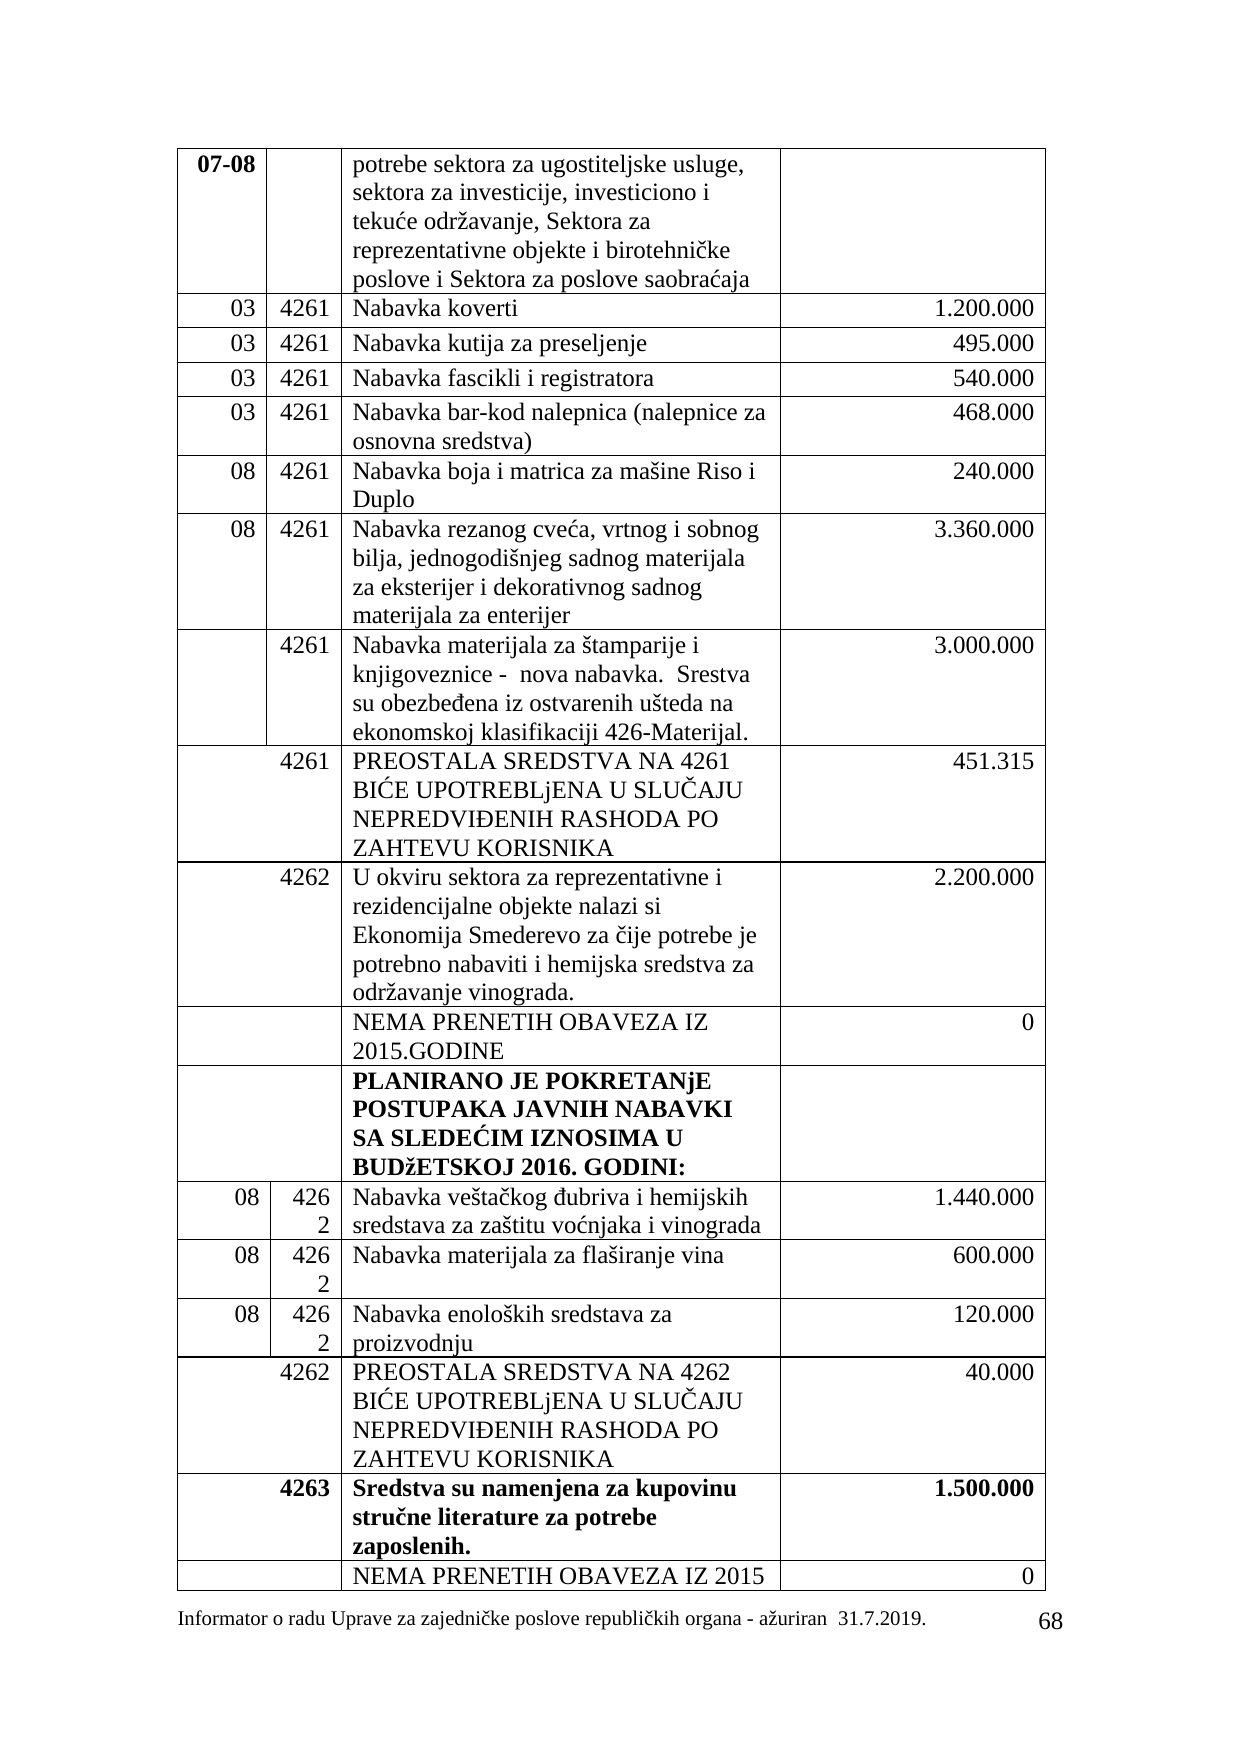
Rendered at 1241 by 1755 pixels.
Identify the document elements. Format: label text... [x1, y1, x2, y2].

table_cell 1.440.000 [781, 1182, 1045, 1239]
table_cell 600.000 [781, 1240, 1045, 1298]
table_cell 03 [178, 294, 266, 327]
table_cell [781, 1066, 1045, 1181]
table_cell Nabavka materijala za flaširanje vina [342, 1240, 780, 1298]
table_cell 2.200.000 [781, 863, 1045, 1006]
table_cell 3.000.000 [781, 630, 1045, 745]
table_cell PLANIRANO JE POKRETANјE POSTUPAKA JAVNIH NABAVKI SA SLEDEĆIM IZNOSIMA U BUDžETSKOJ 2016. GODINI: [342, 1066, 780, 1181]
table_cell Nabavka kutija za preselјenje [342, 328, 780, 362]
table_cell 08 [178, 514, 266, 629]
table_cell 4261 [178, 746, 341, 861]
table_cell 4262 [271, 1240, 341, 1298]
table_cell 3.360.000 [781, 514, 1045, 629]
table_cell 4262 [178, 1358, 341, 1472]
table_cell Nabavka rezanog cveća, vrtnog i sobnog bilјa, jednogodišnjeg sadnog materijala za eksterijer i dekorativnog sadnog materijala za enterijer [342, 514, 780, 629]
table_cell 03 [178, 328, 266, 362]
table_cell 4262 [271, 1182, 341, 1239]
table_cell [781, 149, 1045, 292]
table_cell Nabavka materijala za štamparije i knjigoveznice - nova nabavka. Srestva su obezbeđena iz ostvarenih ušteda na ekonomskoj klasifikaciji 426-Materijal. [342, 630, 780, 745]
table_cell [178, 1561, 341, 1589]
table_cell [178, 1066, 341, 1181]
table_cell [178, 1007, 341, 1065]
table_cell Nabavka veštačkog đubriva i hemijskih sredstava za zaštitu voćnjaka i vinograda [342, 1182, 780, 1239]
table_cell 120.000 [781, 1299, 1045, 1356]
table_cell 03 [178, 363, 266, 396]
table_cell U okviru sektora za reprezentativne i rezidencijalne objekte nalazi si Ekonomija Smederevo za čije potrebe je potrebno nabaviti i hemijska sredstva za održavanje vinograda. [342, 863, 780, 1006]
table_cell Sredstva su namenjena za kupovinu stručne literature za potrebe zaposlenih. [342, 1474, 780, 1560]
table_cell 1.200.000 [781, 294, 1045, 327]
table_cell 4261 [267, 363, 341, 396]
table_cell 07-08 [178, 149, 266, 292]
table_cell 540.000 [781, 363, 1045, 396]
table_cell 4261 [267, 397, 341, 455]
table_cell 40.000 [781, 1358, 1045, 1472]
table_cell 08 [178, 1299, 270, 1356]
table_cell 495.000 [781, 328, 1045, 362]
table_cell Nabavka bar-kod nalepnica (nalepnice za osnovna sredstva) [342, 397, 780, 455]
table_cell 08 [178, 1182, 270, 1239]
table_cell 240.000 [781, 456, 1045, 513]
table_cell potrebe sektora za ugostitelјske usluge, sektora za investicije, investiciono i tekuće održavanje, Sektora za reprezentativne objekte i birotehničke poslove i Sektora za poslove saobraćaja [342, 149, 780, 292]
table_cell 0 [781, 1561, 1045, 1589]
table_cell 1.500.000 [781, 1474, 1045, 1560]
table_cell [267, 149, 341, 292]
table_cell NEMA PRENETIH OBAVEZA IZ 2015 [342, 1561, 780, 1589]
table_cell 4261 [267, 456, 341, 513]
table_cell 4261 [267, 630, 341, 745]
table_cell Nabavka boja i matrica za mašine Riso i Duplo [342, 456, 780, 513]
table_cell NEMA PRENETIH OBAVEZA IZ 2015.GODINE [342, 1007, 780, 1065]
table_cell PREOSTALA SREDSTVA NA 4261 BIĆE UPOTREBLjENA U SLUČAJU NEPREDVIĐENIH RASHODA PO ZAHTEVU KORISNIKA [342, 746, 780, 861]
table_cell Nabavka fascikli i registratora [342, 363, 780, 396]
table_cell 4261 [267, 294, 341, 327]
table_cell Nabavka koverti [342, 294, 780, 327]
table_cell 4262 [271, 1299, 341, 1356]
table_cell PREOSTALA SREDSTVA NA 4262 BIĆE UPOTREBLjENA U SLUČAJU NEPREDVIĐENIH RASHODA PO ZAHTEVU KORISNIKA [342, 1358, 780, 1472]
table_cell 4261 [267, 328, 341, 362]
table_cell 08 [178, 456, 266, 513]
table_cell 4262 [178, 863, 341, 1006]
table_cell 4261 [267, 514, 341, 629]
table_cell 451.315 [781, 746, 1045, 861]
table_cell 03 [178, 397, 266, 455]
table_cell 0 [781, 1007, 1045, 1065]
table_cell 08 [178, 1240, 270, 1298]
table_cell 468.000 [781, 397, 1045, 455]
table_cell 4263 [178, 1474, 341, 1560]
table_cell [178, 630, 266, 745]
table_cell Nabavka enoloških sredstava za proizvodnju [342, 1299, 780, 1356]
